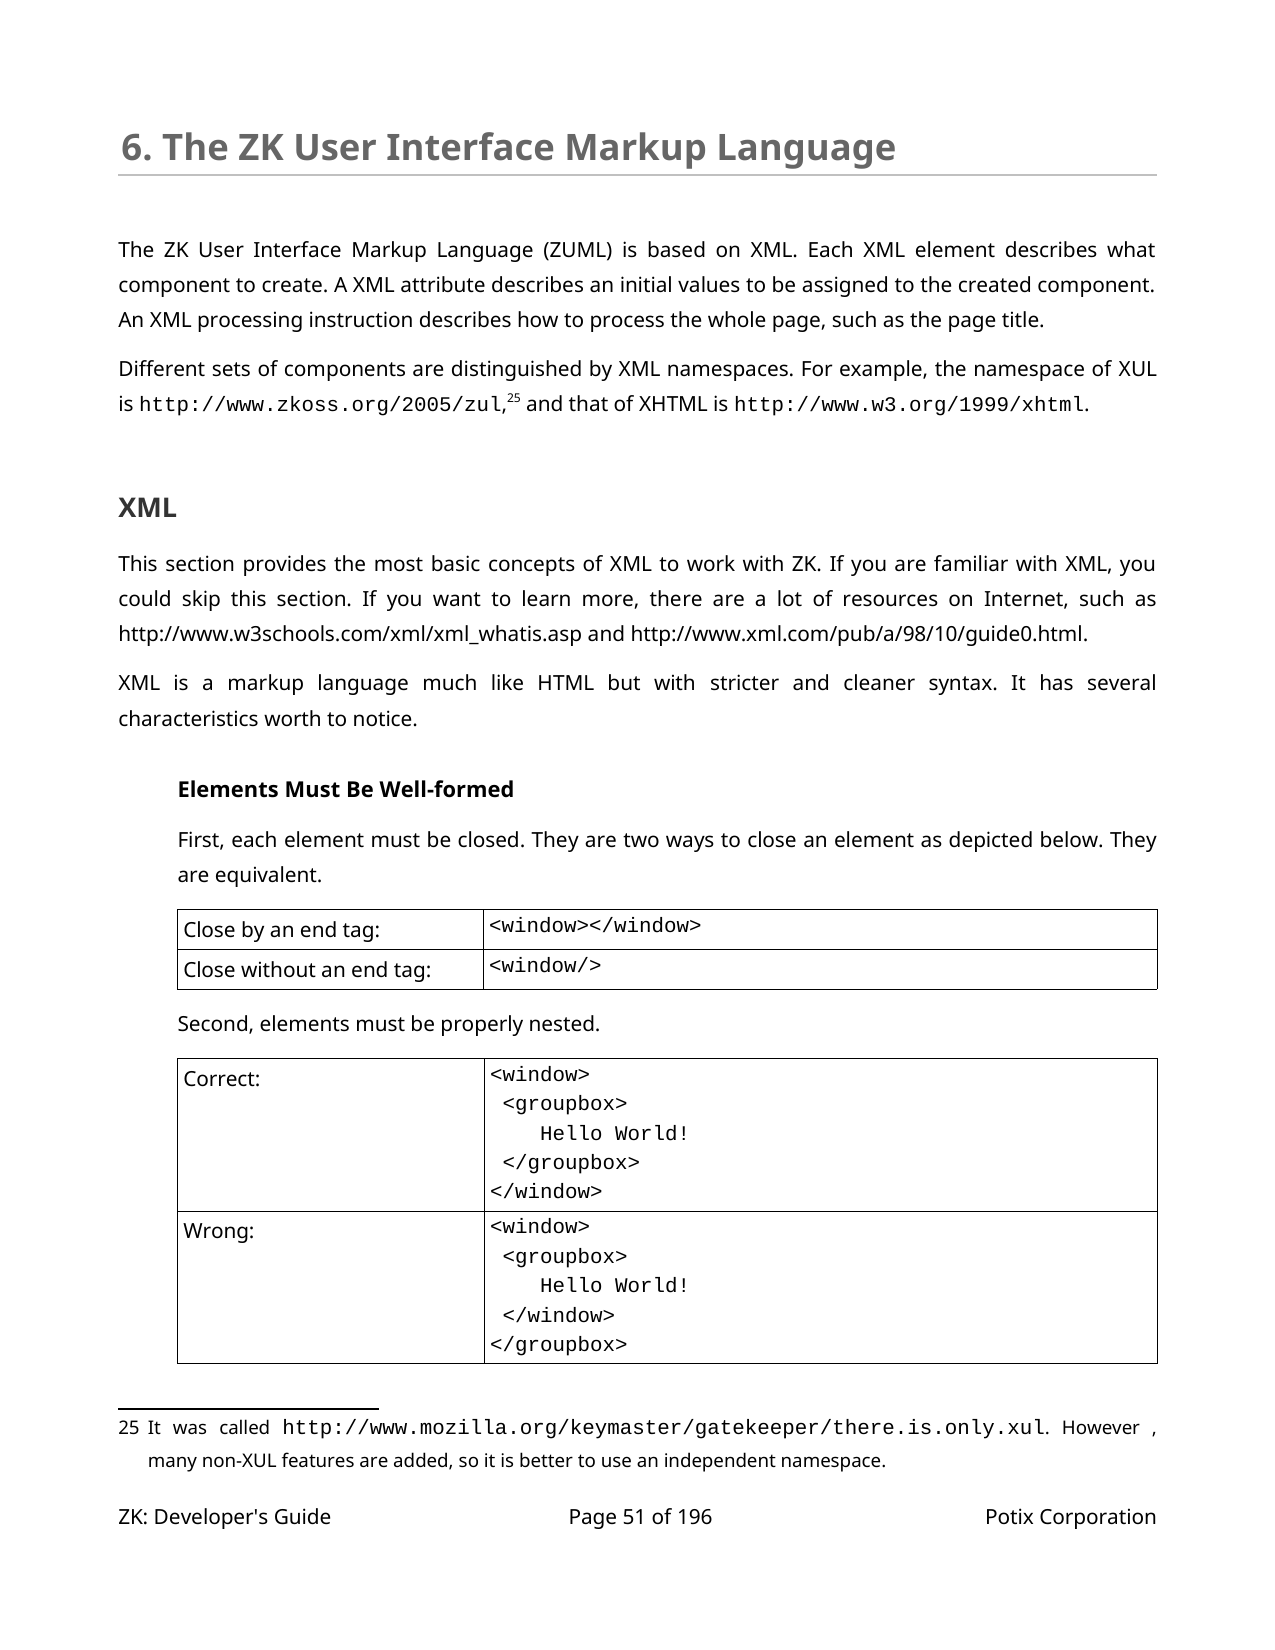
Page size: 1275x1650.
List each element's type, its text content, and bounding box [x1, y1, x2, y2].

table_cell Wrong: [178, 1212, 484, 1363]
text First, each element must be closed. They are two ways to close an element as depicted below. They are equivalent. [177, 825, 1157, 888]
table_header <window> <groupbox> Hello World! </groupbox> </window> [485, 1059, 1157, 1211]
table_header <window></window> [484, 910, 1157, 949]
text Second, elements must be properly nested. [177, 1009, 1157, 1038]
subtitle XML [118, 489, 1157, 526]
text XML is a markup language much like HTML but with stricter and cleaner syntax. It has several characteristics worth to notice. [118, 668, 1157, 732]
table_header Close by an end tag: [178, 910, 483, 949]
table_header Correct: [178, 1059, 484, 1211]
table_cell <window/> [484, 950, 1157, 989]
text It was called http://www.mozilla.org/keymaster/gatekeeper/there.is.only.xul. However , many non-XUL features are added, so it is better to use an independent namespace. [118, 1415, 1157, 1473]
text The ZK User Interface Markup Language (ZUML) is based on XML. Each XML element describes what component to create. A XML attribute describes an initial values to be assigned to the created component. An XML processing instruction describes how to process the whole page, such as the page title. [118, 235, 1157, 333]
subtitle 6. The ZK User Interface Markup Language [118, 118, 1157, 174]
text Different sets of components are distinguished by XML namespaces. For example, the namespace of XUL is http://www.zkoss.org/2005/zul, and that of XHTML is http://www.w3.org/1999/xhtml. [118, 354, 1157, 418]
text This section provides the most basic concepts of XML to work with ZK. If you are familiar with XML, you could skip this section. If you want to learn more, there are a lot of resources on Internet, such as http://www.w3schools.com/xml/xml_whatis.asp and http://www.xml.com/pub/a/98/10/guide0.html. [118, 549, 1157, 648]
subtitle Elements Must Be Well-formed [177, 774, 1157, 804]
table_cell Close without an end tag: [178, 950, 483, 989]
table_cell <window> <groupbox> Hello World! </window> </groupbox> [485, 1212, 1157, 1363]
